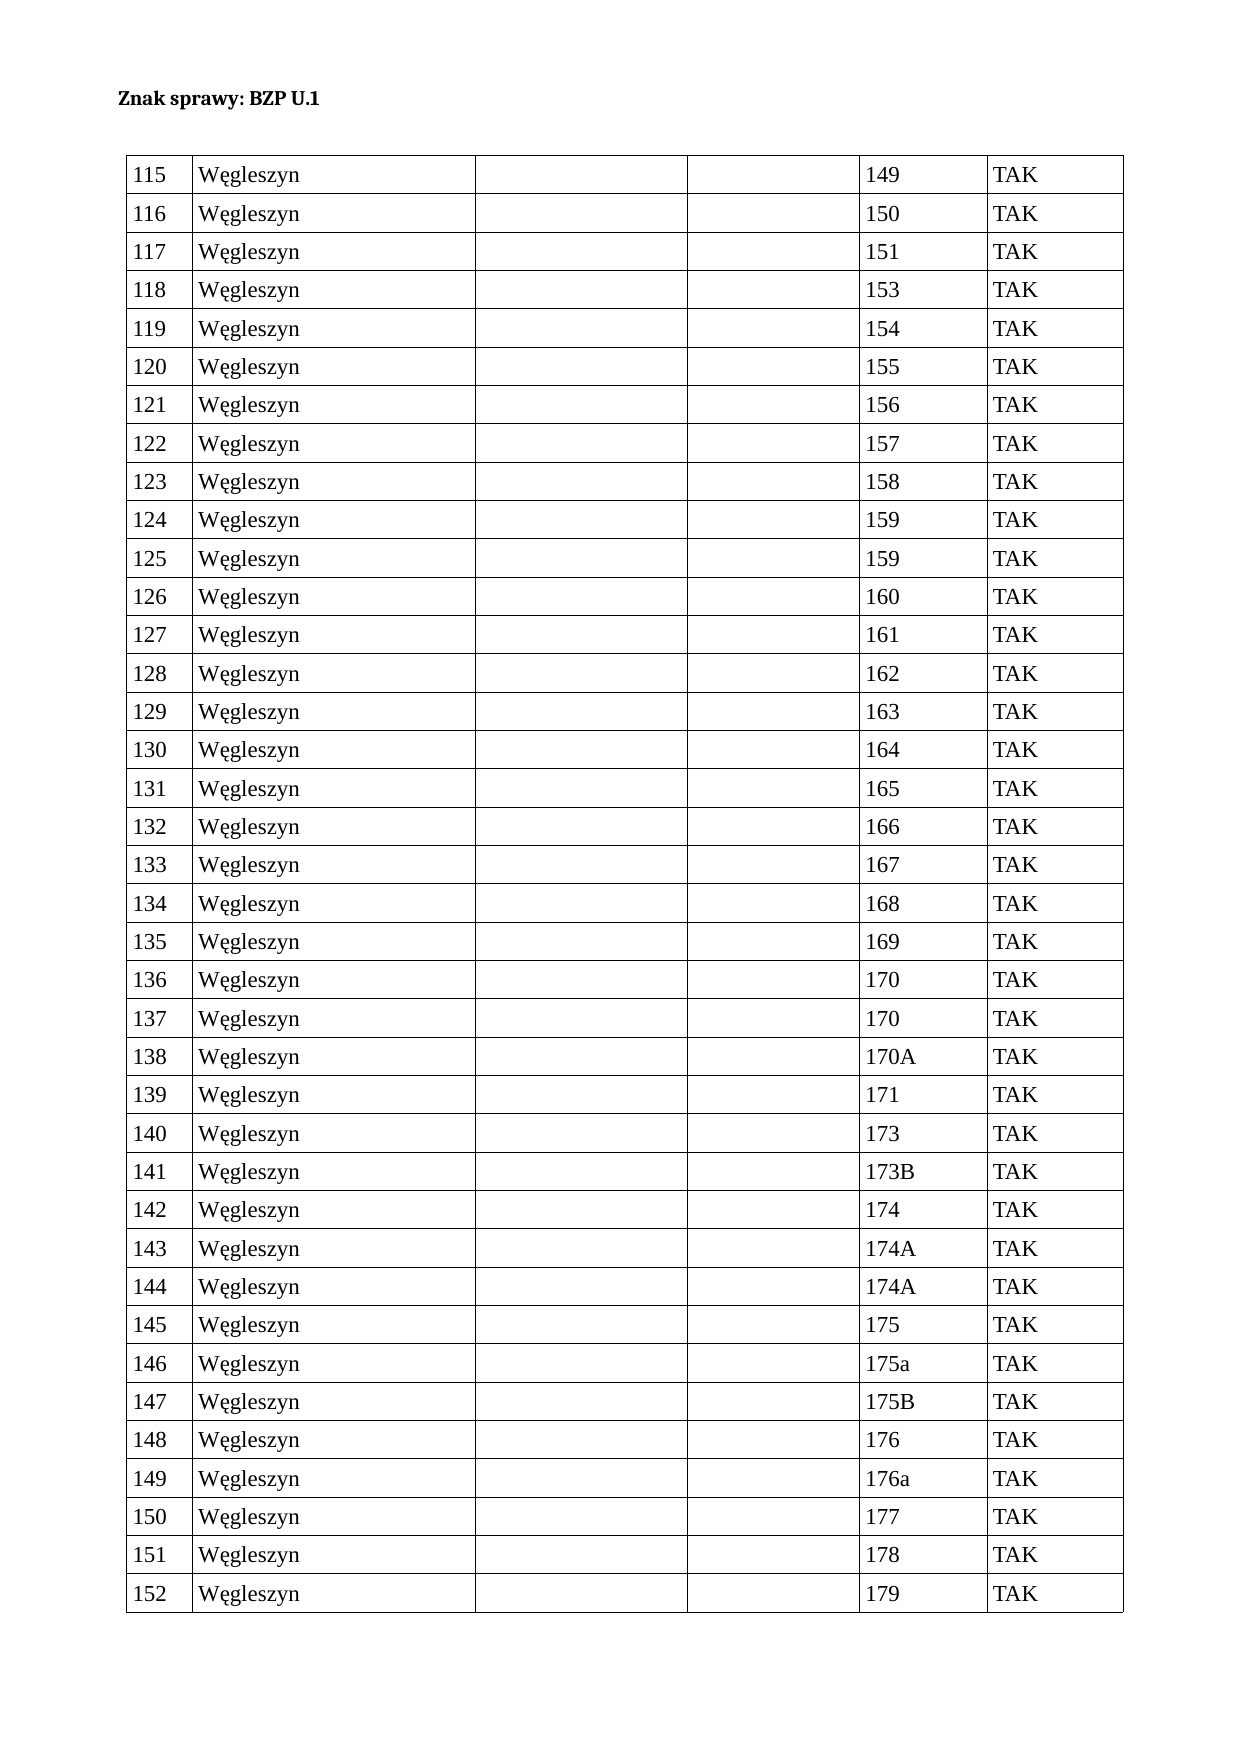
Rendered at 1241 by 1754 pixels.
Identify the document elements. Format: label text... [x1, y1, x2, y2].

table_cell [476, 1383, 687, 1420]
table_cell 142 [127, 1191, 192, 1228]
table_cell [476, 1076, 687, 1113]
table_cell 165 [860, 769, 987, 807]
table_cell [476, 386, 687, 423]
table_cell 138 [127, 1038, 192, 1075]
table_cell TAK [988, 1344, 1123, 1382]
table_cell TAK [988, 156, 1123, 193]
table_cell 139 [127, 1076, 192, 1113]
table_cell [688, 1268, 859, 1305]
table_cell 137 [127, 999, 192, 1037]
table_cell TAK [988, 961, 1123, 998]
table_cell [688, 1536, 859, 1573]
table_cell TAK [988, 1076, 1123, 1113]
table_cell [476, 1536, 687, 1573]
table_cell Węgleszyn [193, 654, 475, 692]
table_cell 167 [860, 846, 987, 883]
table_cell [476, 1574, 687, 1612]
table_cell [476, 424, 687, 462]
table_cell Węgleszyn [193, 501, 475, 538]
table_cell 127 [127, 616, 192, 653]
table_cell TAK [988, 386, 1123, 423]
table_cell 125 [127, 539, 192, 577]
table_cell TAK [988, 1383, 1123, 1420]
table_cell 149 [127, 1459, 192, 1497]
table_cell TAK [988, 999, 1123, 1037]
table_cell [688, 348, 859, 385]
table_cell TAK [988, 463, 1123, 500]
table_cell [476, 1191, 687, 1228]
table_cell TAK [988, 616, 1123, 653]
table_cell Węgleszyn [193, 194, 475, 232]
table_cell [688, 1574, 859, 1612]
table_cell 171 [860, 1076, 987, 1113]
table_cell TAK [988, 501, 1123, 538]
table_cell [476, 884, 687, 922]
table_cell [688, 923, 859, 960]
table_cell [688, 309, 859, 347]
table_cell 135 [127, 923, 192, 960]
table_cell Węgleszyn [193, 1114, 475, 1152]
table_cell 175 [860, 1306, 987, 1343]
table_cell [476, 1306, 687, 1343]
table_cell 151 [860, 233, 987, 270]
table_cell [688, 501, 859, 538]
table_cell TAK [988, 1306, 1123, 1343]
table_cell 120 [127, 348, 192, 385]
table_cell 149 [860, 156, 987, 193]
table_cell Węgleszyn [193, 1191, 475, 1228]
table_cell [688, 693, 859, 730]
table_cell Węgleszyn [193, 1229, 475, 1267]
table_cell TAK [988, 1268, 1123, 1305]
table_cell TAK [988, 1038, 1123, 1075]
table_cell 174A [860, 1229, 987, 1267]
table_cell TAK [988, 1191, 1123, 1228]
table_cell [688, 578, 859, 615]
table_cell 129 [127, 693, 192, 730]
table_cell 148 [127, 1421, 192, 1458]
table_cell Węgleszyn [193, 808, 475, 845]
table_cell Węgleszyn [193, 1268, 475, 1305]
table_cell Węgleszyn [193, 731, 475, 768]
table_cell 117 [127, 233, 192, 270]
table_cell TAK [988, 309, 1123, 347]
table_cell [476, 846, 687, 883]
table_cell Węgleszyn [193, 1574, 475, 1612]
table_cell Węgleszyn [193, 424, 475, 462]
table_cell 174A [860, 1268, 987, 1305]
table_cell [476, 501, 687, 538]
table_cell 126 [127, 578, 192, 615]
table_cell TAK [988, 846, 1123, 883]
table_cell 145 [127, 1306, 192, 1343]
table_cell 159 [860, 539, 987, 577]
table_cell TAK [988, 1574, 1123, 1612]
table_cell 124 [127, 501, 192, 538]
table_cell 158 [860, 463, 987, 500]
table_cell Węgleszyn [193, 1498, 475, 1535]
table_cell TAK [988, 1498, 1123, 1535]
table_cell 130 [127, 731, 192, 768]
table_cell 121 [127, 386, 192, 423]
table_cell 157 [860, 424, 987, 462]
table_cell 144 [127, 1268, 192, 1305]
table_cell [688, 961, 859, 998]
table_cell 141 [127, 1153, 192, 1190]
table_cell [476, 463, 687, 500]
table_cell TAK [988, 769, 1123, 807]
table_cell 175B [860, 1383, 987, 1420]
table_cell [688, 271, 859, 308]
table_cell TAK [988, 348, 1123, 385]
table_cell [688, 616, 859, 653]
table_cell 152 [127, 1574, 192, 1612]
table_cell [476, 769, 687, 807]
table_cell 119 [127, 309, 192, 347]
table_cell [688, 1153, 859, 1190]
table_cell [476, 731, 687, 768]
table_cell 163 [860, 693, 987, 730]
table_cell Węgleszyn [193, 463, 475, 500]
table_cell TAK [988, 1536, 1123, 1573]
table_cell 153 [860, 271, 987, 308]
table_cell [688, 463, 859, 500]
table_cell 151 [127, 1536, 192, 1573]
table_cell Węgleszyn [193, 1459, 475, 1497]
table_cell [476, 1421, 687, 1458]
table_cell TAK [988, 808, 1123, 845]
table_cell [688, 194, 859, 232]
table_cell 116 [127, 194, 192, 232]
table_cell 169 [860, 923, 987, 960]
table_cell TAK [988, 194, 1123, 232]
table_cell [688, 999, 859, 1037]
table_cell [476, 693, 687, 730]
table_cell Węgleszyn [193, 923, 475, 960]
table_cell TAK [988, 271, 1123, 308]
table_cell 178 [860, 1536, 987, 1573]
table_cell 161 [860, 616, 987, 653]
table_cell Węgleszyn [193, 233, 475, 270]
table_cell [476, 539, 687, 577]
table_cell 131 [127, 769, 192, 807]
table_cell Węgleszyn [193, 1076, 475, 1113]
table_cell Węgleszyn [193, 309, 475, 347]
table_cell TAK [988, 923, 1123, 960]
table_cell [688, 539, 859, 577]
table_cell TAK [988, 731, 1123, 768]
table_cell Węgleszyn [193, 616, 475, 653]
table_cell [476, 923, 687, 960]
table_cell Węgleszyn [193, 846, 475, 883]
table_cell 133 [127, 846, 192, 883]
table_cell [688, 1191, 859, 1228]
table_cell TAK [988, 1114, 1123, 1152]
table_cell [688, 1038, 859, 1075]
table_cell [688, 233, 859, 270]
table_cell TAK [988, 578, 1123, 615]
table_cell 177 [860, 1498, 987, 1535]
table_cell 132 [127, 808, 192, 845]
table_cell 170 [860, 999, 987, 1037]
table_cell 176a [860, 1459, 987, 1497]
table_cell [476, 1114, 687, 1152]
table_cell Węgleszyn [193, 1306, 475, 1343]
table_cell Węgleszyn [193, 961, 475, 998]
table_cell [688, 808, 859, 845]
table_cell 143 [127, 1229, 192, 1267]
table_cell 173B [860, 1153, 987, 1190]
table_cell [688, 731, 859, 768]
table_cell [476, 1038, 687, 1075]
table_cell [476, 578, 687, 615]
table_cell [688, 1459, 859, 1497]
table_cell 134 [127, 884, 192, 922]
table_cell [476, 156, 687, 193]
table_cell Węgleszyn [193, 271, 475, 308]
table_cell [476, 616, 687, 653]
table_cell 160 [860, 578, 987, 615]
table_cell TAK [988, 1153, 1123, 1190]
table_cell 164 [860, 731, 987, 768]
table_cell TAK [988, 233, 1123, 270]
table_cell [688, 386, 859, 423]
table_cell 140 [127, 1114, 192, 1152]
table_cell 146 [127, 1344, 192, 1382]
table_cell 156 [860, 386, 987, 423]
table_cell Węgleszyn [193, 1038, 475, 1075]
table_cell 154 [860, 309, 987, 347]
table_cell [688, 1076, 859, 1113]
table_cell [688, 1306, 859, 1343]
table_cell 174 [860, 1191, 987, 1228]
table_cell TAK [988, 1459, 1123, 1497]
table_cell [688, 654, 859, 692]
table_cell Węgleszyn [193, 693, 475, 730]
table_cell Węgleszyn [193, 386, 475, 423]
table_cell 173 [860, 1114, 987, 1152]
table_cell [688, 884, 859, 922]
table_cell 118 [127, 271, 192, 308]
table_cell Węgleszyn [193, 539, 475, 577]
table_cell 168 [860, 884, 987, 922]
table_cell [688, 846, 859, 883]
table_cell 123 [127, 463, 192, 500]
table_cell [476, 309, 687, 347]
table_cell [688, 424, 859, 462]
table_cell [688, 1229, 859, 1267]
table_cell [688, 1498, 859, 1535]
table_cell 136 [127, 961, 192, 998]
table_cell [688, 769, 859, 807]
table_cell 176 [860, 1421, 987, 1458]
table_cell [688, 1421, 859, 1458]
table_cell 166 [860, 808, 987, 845]
table_cell [688, 1114, 859, 1152]
table_cell 147 [127, 1383, 192, 1420]
table_cell Węgleszyn [193, 769, 475, 807]
table_cell Węgleszyn [193, 1536, 475, 1573]
table_cell 128 [127, 654, 192, 692]
table_cell [476, 1344, 687, 1382]
table_cell TAK [988, 539, 1123, 577]
table_cell [476, 1153, 687, 1190]
table_cell [688, 1383, 859, 1420]
table_cell [476, 1459, 687, 1497]
table_cell [688, 156, 859, 193]
table_cell [476, 654, 687, 692]
table_cell [476, 194, 687, 232]
table_cell [476, 233, 687, 270]
table_cell TAK [988, 693, 1123, 730]
table_cell 122 [127, 424, 192, 462]
table_cell Węgleszyn [193, 1344, 475, 1382]
table_cell 170A [860, 1038, 987, 1075]
table_cell [688, 1344, 859, 1382]
table_cell 155 [860, 348, 987, 385]
table_cell TAK [988, 424, 1123, 462]
table_cell Węgleszyn [193, 999, 475, 1037]
table_cell Węgleszyn [193, 348, 475, 385]
table_cell 150 [860, 194, 987, 232]
table_cell 150 [127, 1498, 192, 1535]
table_cell [476, 271, 687, 308]
table_cell Węgleszyn [193, 884, 475, 922]
table_cell [476, 1268, 687, 1305]
table_cell Węgleszyn [193, 1421, 475, 1458]
table_cell 175a [860, 1344, 987, 1382]
table_cell Węgleszyn [193, 156, 475, 193]
table_cell TAK [988, 654, 1123, 692]
table_cell [476, 999, 687, 1037]
table_cell 179 [860, 1574, 987, 1612]
table_cell [476, 348, 687, 385]
table_cell [476, 961, 687, 998]
table_cell [476, 1498, 687, 1535]
table_cell Węgleszyn [193, 1153, 475, 1190]
table_cell 115 [127, 156, 192, 193]
table_cell [476, 1229, 687, 1267]
table_cell Węgleszyn [193, 1383, 475, 1420]
table_cell 159 [860, 501, 987, 538]
table_cell [476, 808, 687, 845]
table_cell 162 [860, 654, 987, 692]
table_cell 170 [860, 961, 987, 998]
table_cell TAK [988, 1229, 1123, 1267]
table_cell TAK [988, 1421, 1123, 1458]
table_cell TAK [988, 884, 1123, 922]
table_cell Węgleszyn [193, 578, 475, 615]
